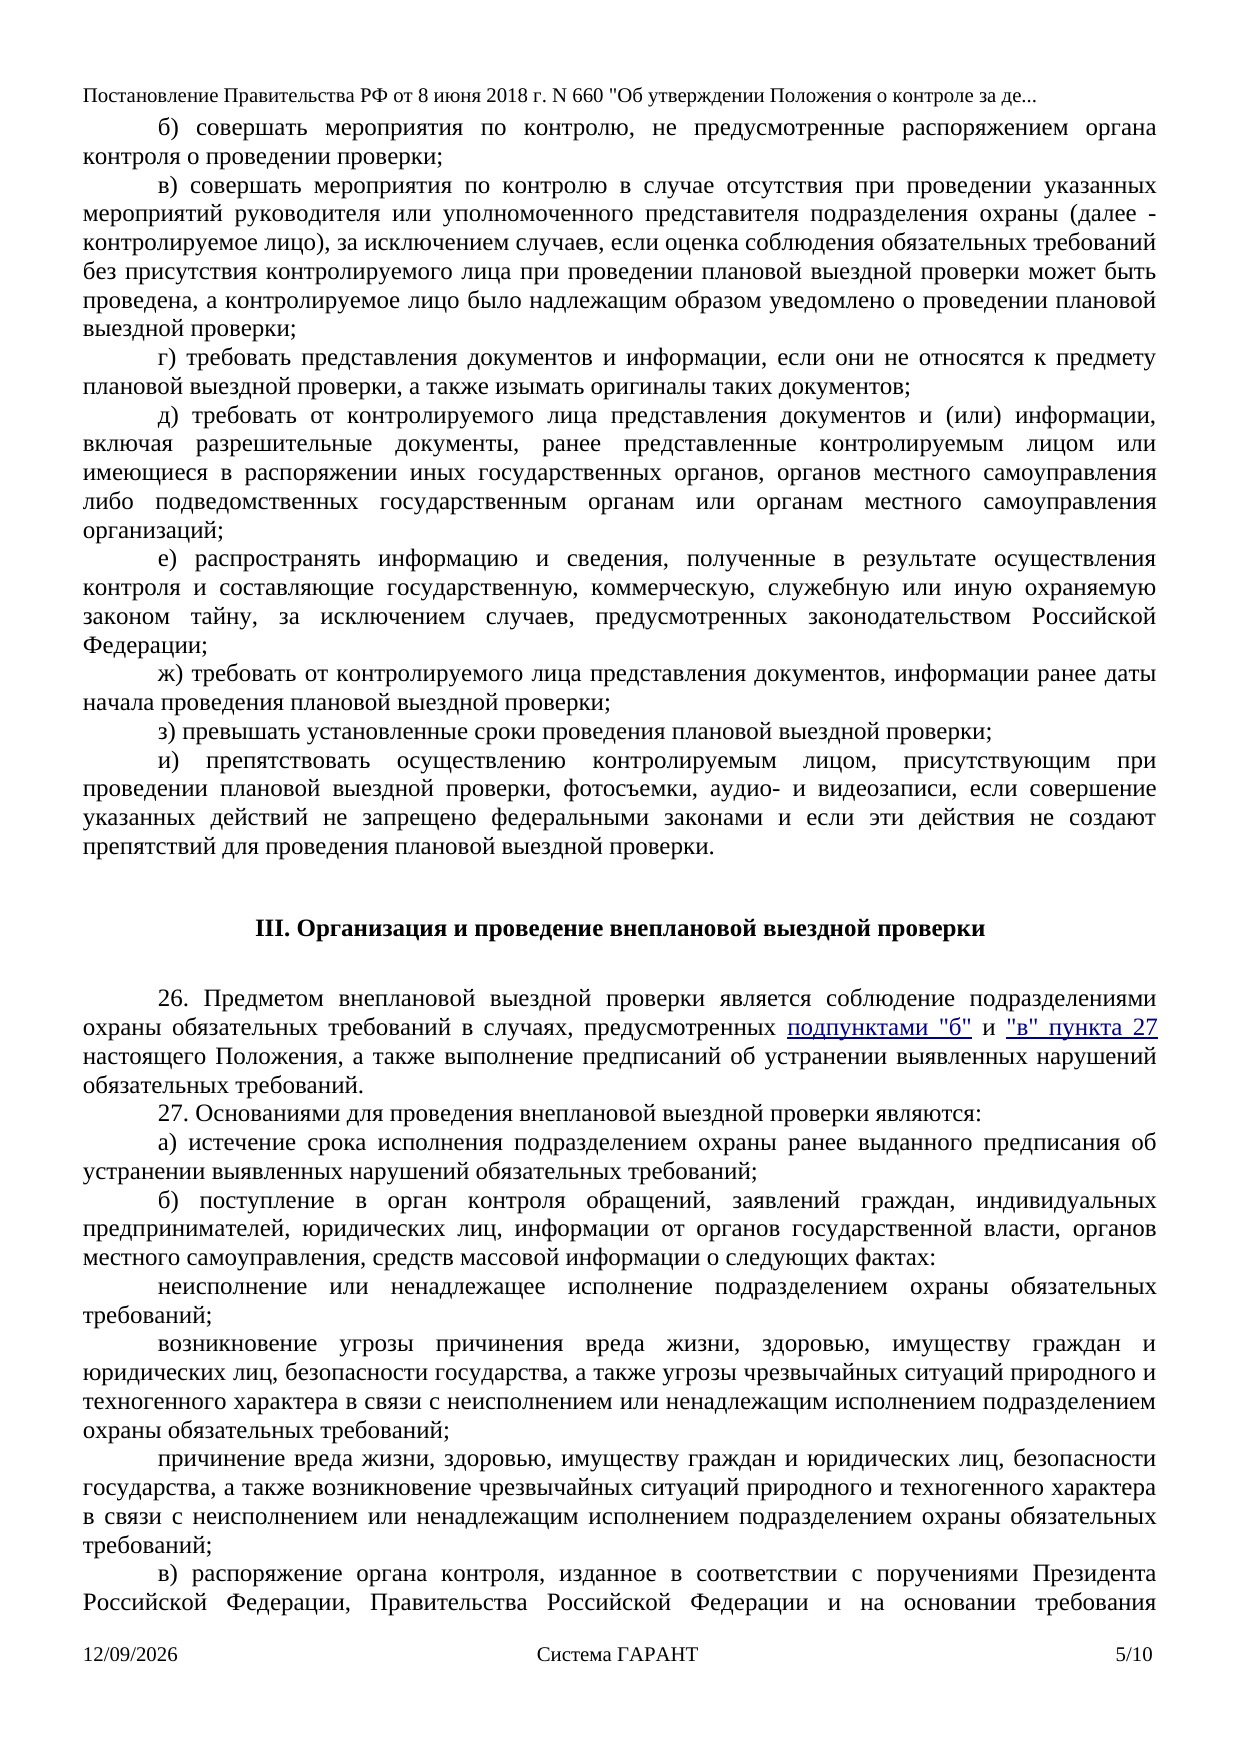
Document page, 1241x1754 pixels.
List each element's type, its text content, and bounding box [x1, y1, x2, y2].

text г) требовать представления документов и информации, если они не относятся к предмету плановой выездной проверки, а также изымать оригиналы таких документов; [83, 342, 1157, 400]
text причинение вреда жизни, здоровью, имуществу граждан и юридических лиц, безопасности государства, а также возникновение чрезвычайных ситуаций природного и техногенного характера в связи с неисполнением или ненадлежащим исполнением подразделением охраны обязательных требований; [83, 1443, 1157, 1558]
text в) распоряжение органа контроля, изданное в соответствии с поручениями Президента Российской Федерации, Правительства Российской Федерации и на основании требования [83, 1558, 1157, 1616]
text ж) требовать от контролируемого лица представления документов, информации ранее даты начала проведения плановой выездной проверки; [83, 658, 1157, 716]
text 27. Основаниями для проведения внеплановой выездной проверки являются: [83, 1098, 1157, 1127]
text в) совершать мероприятия по контролю в случае отсутствия при проведении указанных мероприятий руководителя или уполномоченного представителя подразделения охраны (далее - контролируемое лицо), за исключением случаев, если оценка соблюдения обязательных требований без присутствия контролируемого лица при проведении плановой выездной проверки может быть проведена, а контролируемое лицо было надлежащим образом уведомлено о проведении плановой выездной проверки; [83, 170, 1157, 342]
text з) превышать установленные сроки проведения плановой выездной проверки; [83, 716, 1157, 745]
text неисполнение или ненадлежащее исполнение подразделением охраны обязательных требований; [83, 1271, 1157, 1328]
text 26. Предметом внеплановой выездной проверки является соблюдение подразделениями охраны обязательных требований в случаях, предусмотренных подпунктами "б" и "в" пункта 27 настоящего Положения, а также выполнение предписаний об устранении выявленных нарушений обязательных требований. [83, 983, 1157, 1098]
text а) истечение срока исполнения подразделением охраны ранее выданного предписания об устранении выявленных нарушений обязательных требований; [83, 1127, 1157, 1185]
text и) препятствовать осуществлению контролируемым лицом, присутствующим при проведении плановой выездной проверки, фотосъемки, аудио- и видеозаписи, если совершение указанных действий не запрещено федеральными законами и если эти действия не создают препятствий для проведения плановой выездной проверки. [83, 745, 1157, 860]
text б) совершать мероприятия по контролю, не предусмотренные распоряжением органа контроля о проведении проверки; [83, 112, 1157, 170]
subtitle III. Организация и проведение внеплановой выездной проверки [83, 913, 1157, 942]
text д) требовать от контролируемого лица представления документов и (или) информации, включая разрешительные документы, ранее представленные контролируемым лицом или имеющиеся в распоряжении иных государственных органов, органов местного самоуправления либо подведомственных государственным органам или органам местного самоуправления организаций; [83, 400, 1157, 543]
text е) распространять информацию и сведения, полученные в результате осуществления контроля и составляющие государственную, коммерческую, служебную или иную охраняемую законом тайну, за исключением случаев, предусмотренных законодательством Российской Федерации; [83, 543, 1157, 658]
text возникновение угрозы причинения вреда жизни, здоровью, имуществу граждан и юридических лиц, безопасности государства, а также угрозы чрезвычайных ситуаций природного и техногенного характера в связи с неисполнением или ненадлежащим исполнением подразделением охраны обязательных требований; [83, 1328, 1157, 1443]
text б) поступление в орган контроля обращений, заявлений граждан, индивидуальных предпринимателей, юридических лиц, информации от органов государственной власти, органов местного самоуправления, средств массовой информации о следующих фактах: [83, 1185, 1157, 1271]
